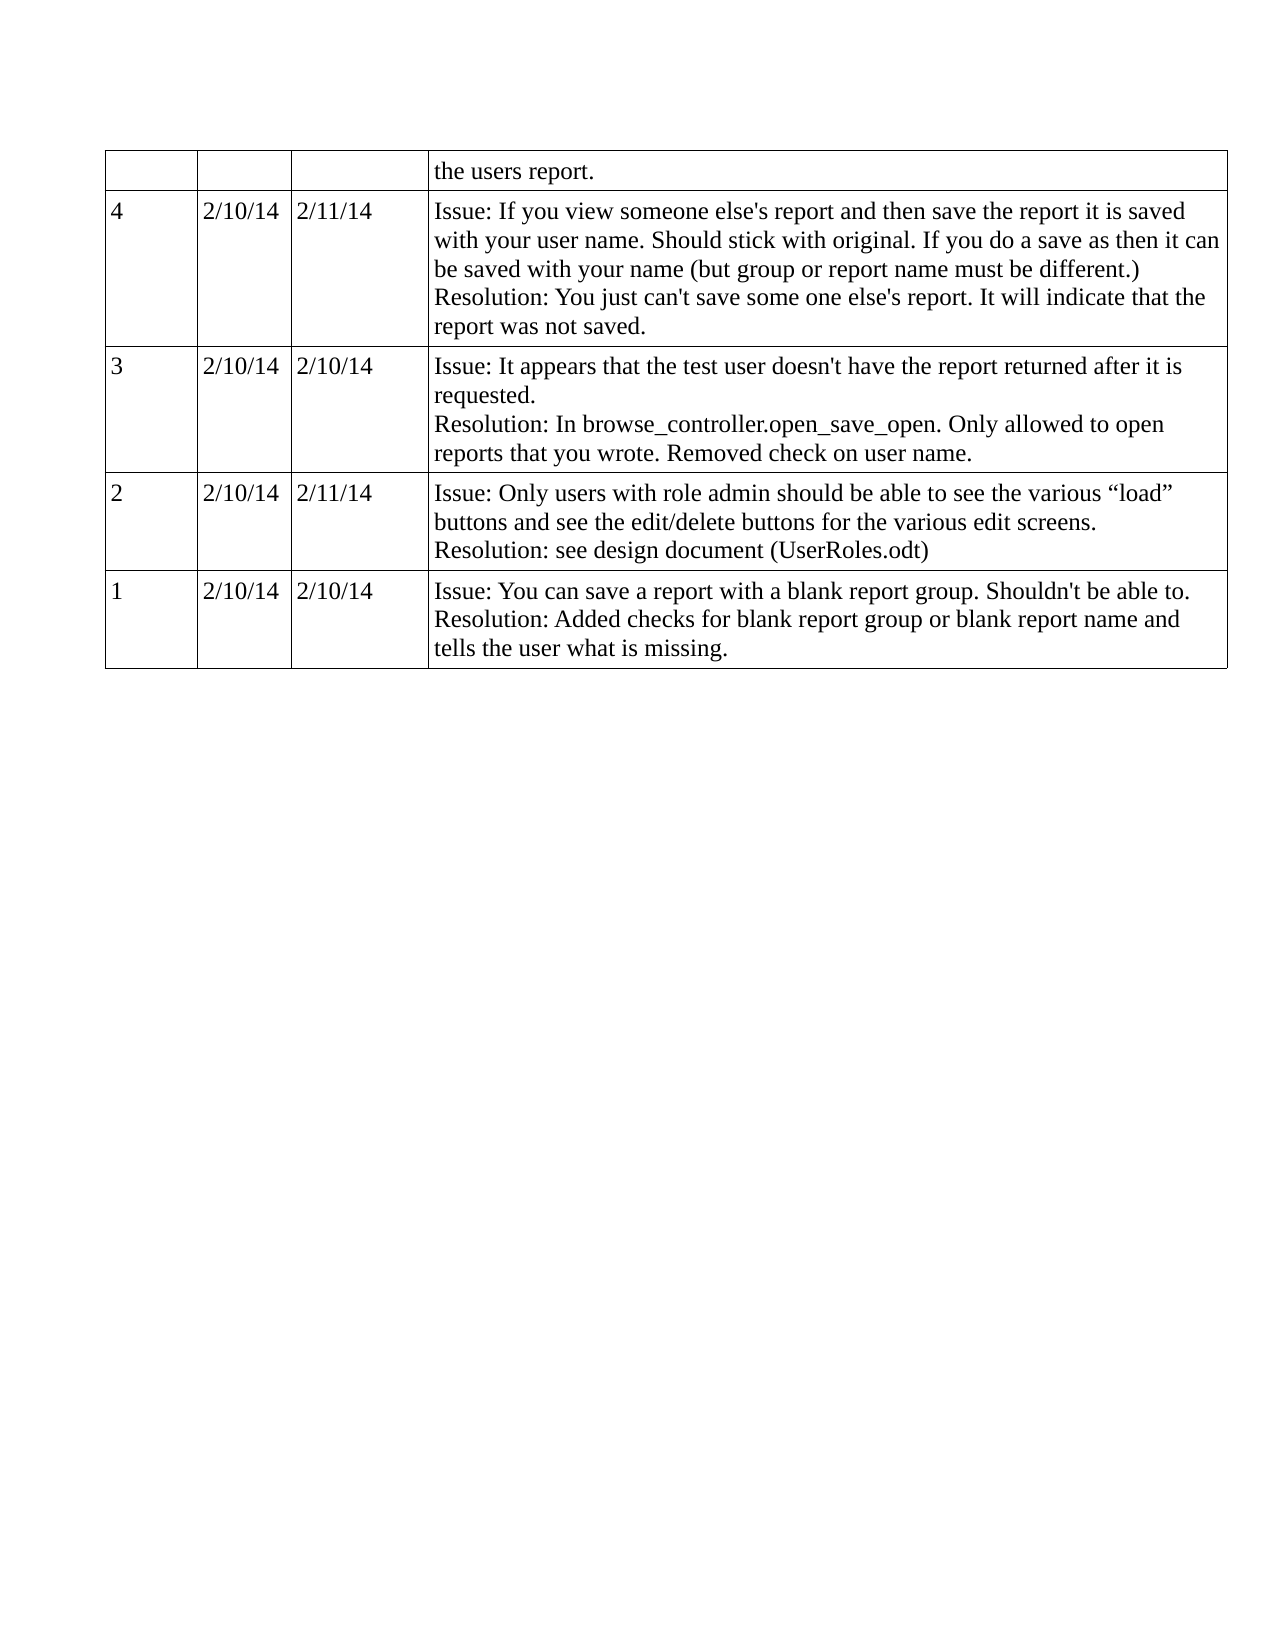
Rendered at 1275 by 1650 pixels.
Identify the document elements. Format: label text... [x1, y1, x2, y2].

table_cell [198, 151, 291, 190]
table_cell Issue: It appears that the test user doesn't have the report returned after it is requested. Resolution: In browse_controller.open_save_open. Only allowed to open reports that you wrote. Removed check on user name. [429, 347, 1227, 472]
table_cell [292, 151, 428, 190]
table_cell 2/10/14 [198, 473, 291, 570]
table_cell Issue: Only users with role admin should be able to see the various “load” buttons and see the edit/delete buttons for the various edit screens. Resolution: see design document (UserRoles.odt) [429, 473, 1227, 570]
table_cell Issue: If you view someone else's report and then save the report it is saved with your user name. Should stick with original. If you do a save as then it can be saved with your name (but group or report name must be different.) Resolution: You just can't save some one else's report. It will indicate that the report was not saved. [429, 191, 1227, 346]
table_cell 2/10/14 [198, 571, 291, 668]
table_cell 2/11/14 [292, 473, 428, 570]
table_cell 2 [106, 473, 197, 570]
table_cell 2/10/14 [198, 347, 291, 472]
table_cell 2/10/14 [198, 191, 291, 346]
table_cell 2/10/14 [292, 571, 428, 668]
table_cell 4 [106, 191, 197, 346]
table_cell 3 [106, 347, 197, 472]
table_cell [106, 151, 197, 190]
table_cell 2/10/14 [292, 347, 428, 472]
table_cell the users report. [429, 151, 1227, 190]
table_cell 2/11/14 [292, 191, 428, 346]
table_cell 1 [106, 571, 197, 668]
table_cell Issue: You can save a report with a blank report group. Shouldn't be able to. Resolution: Added checks for blank report group or blank report name and tells the user what is missing. [429, 571, 1227, 668]
